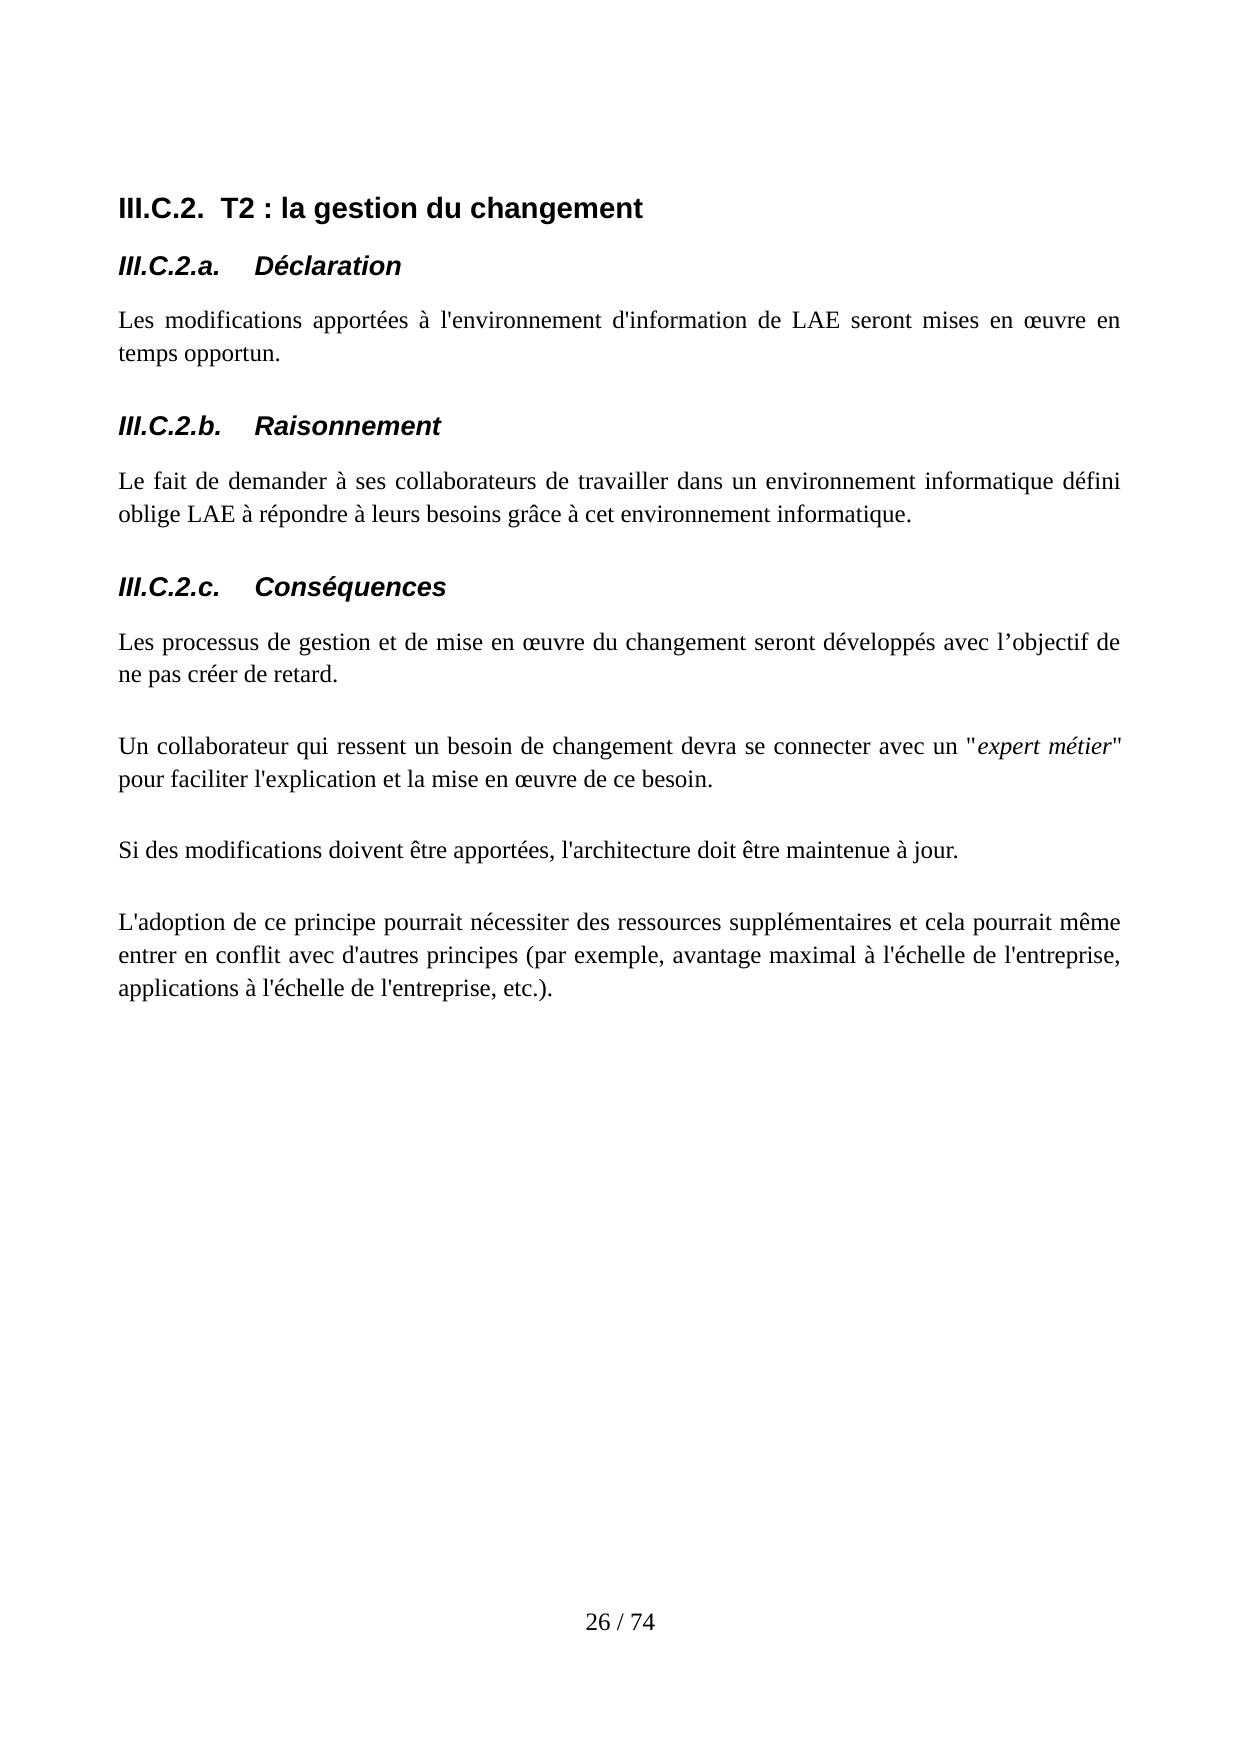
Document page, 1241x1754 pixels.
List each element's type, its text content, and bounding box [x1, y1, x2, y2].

subtitle Conséquences [118, 571, 1122, 602]
text Les processus de gestion et de mise en œuvre du changement seront développés avec l’objectif de ne pas créer de retard. [118, 627, 1122, 688]
text Les modifications apportées à l'environnement d'information de LAE seront mises en œuvre en temps opportun. [118, 305, 1122, 367]
text Le fait de demander à ses collaborateurs de travailler dans un environnement informatique défini oblige LAE à répondre à leurs besoins grâce à cet environnement informatique. [118, 466, 1122, 528]
text Si des modifications doivent être apportées, l'architecture doit être maintenue à jour. [118, 835, 1122, 864]
subtitle T2 : la gestion du changement [118, 191, 1122, 225]
text Un collaborateur qui ressent un besoin de changement devra se connecter avec un "expert métier" pour faciliter l'explication et la mise en œuvre de ce besoin. [118, 731, 1122, 793]
text L'adoption de ce principe pourrait nécessiter des ressources supplémentaires et cela pourrait même entrer en conflit avec d'autres principes (par exemple, avantage maximal à l'échelle de l'entreprise, applications à l'échelle de l'entreprise, etc.). [118, 907, 1122, 1001]
subtitle Déclaration [118, 250, 1122, 281]
subtitle Raisonnement [118, 410, 1122, 442]
